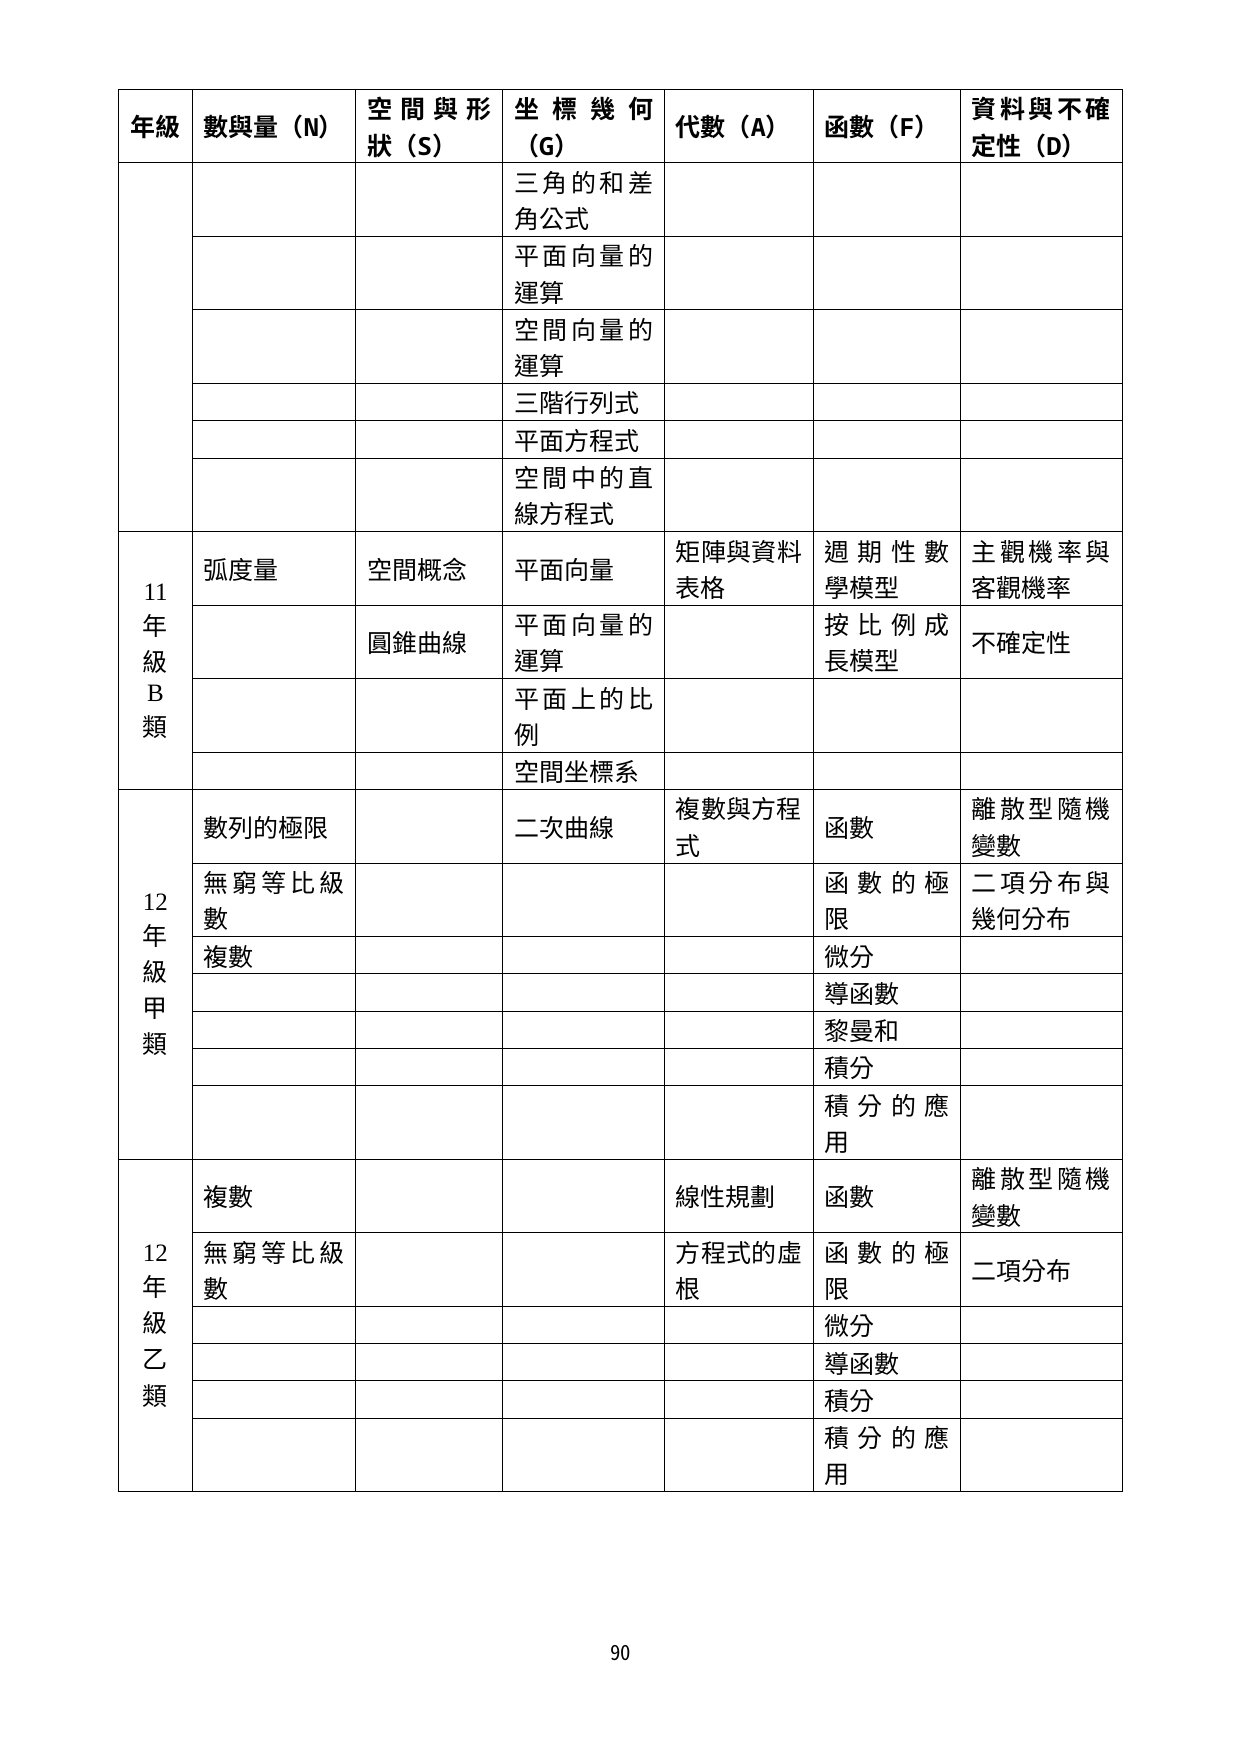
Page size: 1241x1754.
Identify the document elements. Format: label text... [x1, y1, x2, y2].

table_cell [356, 864, 502, 936]
table_cell [503, 937, 664, 973]
table_cell [356, 1012, 502, 1048]
table_cell [356, 1344, 502, 1380]
table_cell [356, 310, 502, 383]
table_cell [503, 1012, 664, 1048]
table_cell [503, 1049, 664, 1085]
table_cell [665, 1381, 813, 1418]
table_cell 黎曼和 [814, 1012, 960, 1048]
table_cell [503, 864, 664, 936]
table_cell 方程式的虛根 [665, 1233, 813, 1306]
table_cell 導函數 [814, 1344, 960, 1380]
table_cell [961, 421, 1122, 457]
table_cell [961, 753, 1122, 789]
table_cell 三角的和差角公式 [503, 163, 664, 236]
table_cell [665, 1086, 813, 1159]
table_cell 按比例成長模型 [814, 606, 960, 678]
table_cell 11 年 級 B 類 [119, 532, 192, 789]
table_cell 主觀機率與客觀機率 [961, 532, 1122, 604]
table_cell [961, 1381, 1122, 1418]
table_cell 微分 [814, 1307, 960, 1343]
table_header 年級 [119, 90, 192, 162]
table_cell [193, 753, 355, 789]
table_cell [356, 937, 502, 973]
table_cell [356, 459, 502, 531]
table_cell [961, 679, 1122, 752]
table_cell [356, 1160, 502, 1232]
table_cell [665, 606, 813, 678]
table_cell [503, 1307, 664, 1343]
table_cell [356, 1233, 502, 1306]
table_cell [503, 1160, 664, 1232]
table_cell [814, 753, 960, 789]
table_cell [356, 1419, 502, 1491]
table_cell [193, 606, 355, 678]
table_cell 週期性數學模型 [814, 532, 960, 604]
table_cell [961, 310, 1122, 383]
table_header 坐標幾何（G） [503, 90, 664, 162]
table_cell 空間坐標系 [503, 753, 664, 789]
table_cell [665, 1307, 813, 1343]
table_cell [356, 1086, 502, 1159]
table_cell [814, 421, 960, 457]
table_cell 無窮等比級數 [193, 1233, 355, 1306]
table_cell 線性規劃 [665, 1160, 813, 1232]
table_cell [665, 753, 813, 789]
table_cell 函數的極限 [814, 864, 960, 936]
table_cell [665, 1344, 813, 1380]
table_cell 微分 [814, 937, 960, 973]
table_cell [961, 974, 1122, 1011]
table_cell [814, 459, 960, 531]
table_cell [961, 1419, 1122, 1491]
table_cell 平面上的比例 [503, 679, 664, 752]
table_cell 函數的極限 [814, 1233, 960, 1306]
table_cell 函數 [814, 790, 960, 862]
table_cell [193, 163, 355, 236]
table_cell [356, 384, 502, 420]
table_cell [193, 237, 355, 309]
table_cell [665, 310, 813, 383]
table_cell [961, 163, 1122, 236]
table_cell [814, 679, 960, 752]
table_cell 複數與方程式 [665, 790, 813, 862]
table_cell [961, 1344, 1122, 1380]
table_cell [356, 163, 502, 236]
table_cell [814, 237, 960, 309]
table_cell [961, 237, 1122, 309]
table_cell [193, 384, 355, 420]
table_cell [356, 421, 502, 457]
table_cell [665, 384, 813, 420]
table_cell [665, 1012, 813, 1048]
table_header 空間與形狀（S） [356, 90, 502, 162]
table_cell [961, 1307, 1122, 1343]
table_cell [193, 1419, 355, 1491]
table_cell [356, 1381, 502, 1418]
table_cell [665, 937, 813, 973]
table_cell 函數 [814, 1160, 960, 1232]
table_cell [119, 163, 192, 531]
table_cell [665, 421, 813, 457]
table_cell [193, 974, 355, 1011]
table_cell [665, 974, 813, 1011]
table_cell [356, 974, 502, 1011]
table_cell 積分的應用 [814, 1086, 960, 1159]
table_cell 二項分布 [961, 1233, 1122, 1306]
table_cell 12 年 級 甲 類 [119, 790, 192, 1159]
table_cell [193, 1344, 355, 1380]
table_cell [193, 1307, 355, 1343]
table_cell [665, 163, 813, 236]
table_cell 平面向量的運算 [503, 237, 664, 309]
table_cell 積分的應用 [814, 1419, 960, 1491]
table_cell 平面方程式 [503, 421, 664, 457]
table_cell 空間中的直線方程式 [503, 459, 664, 531]
table_cell [356, 790, 502, 862]
table_cell 三階行列式 [503, 384, 664, 420]
table_cell [503, 1419, 664, 1491]
table_cell [961, 1086, 1122, 1159]
table_header 數與量（N） [193, 90, 355, 162]
table_cell 離散型隨機變數 [961, 1160, 1122, 1232]
table_cell [193, 1049, 355, 1085]
table_cell 複數 [193, 937, 355, 973]
table_cell 不確定性 [961, 606, 1122, 678]
table_cell [961, 384, 1122, 420]
table_cell [961, 1049, 1122, 1085]
table_cell [665, 1049, 813, 1085]
table_cell [814, 384, 960, 420]
table_cell 空間概念 [356, 532, 502, 604]
table_cell [665, 1419, 813, 1491]
table_cell [503, 1086, 664, 1159]
table_cell [503, 974, 664, 1011]
table_cell [503, 1233, 664, 1306]
table_cell [961, 1012, 1122, 1048]
table_cell [193, 679, 355, 752]
table_cell 12 年 級 乙 類 [119, 1160, 192, 1491]
table_cell 平面向量 [503, 532, 664, 604]
table_cell [814, 310, 960, 383]
table_header 函數（F） [814, 90, 960, 162]
table_cell [193, 459, 355, 531]
table_cell 二次曲線 [503, 790, 664, 862]
table_cell [503, 1344, 664, 1380]
table_cell 矩陣與資料表格 [665, 532, 813, 604]
table_cell [665, 864, 813, 936]
table_header 代數（A） [665, 90, 813, 162]
table_cell [503, 1381, 664, 1418]
table_cell [193, 1012, 355, 1048]
table_cell 無窮等比級數 [193, 864, 355, 936]
table_cell [665, 679, 813, 752]
table_cell [356, 679, 502, 752]
table_cell [356, 1049, 502, 1085]
table_cell 圓錐曲線 [356, 606, 502, 678]
table_cell [665, 237, 813, 309]
table_cell 導函數 [814, 974, 960, 1011]
table_cell [356, 1307, 502, 1343]
table_cell [356, 237, 502, 309]
table_header 資料與不確定性（D） [961, 90, 1122, 162]
table_cell [814, 163, 960, 236]
table_cell 平面向量的運算 [503, 606, 664, 678]
table_cell [665, 459, 813, 531]
table_cell 離散型隨機變數 [961, 790, 1122, 862]
table_cell [193, 421, 355, 457]
table_cell 數列的極限 [193, 790, 355, 862]
table_cell [356, 753, 502, 789]
table_cell 複數 [193, 1160, 355, 1232]
table_cell 弧度量 [193, 532, 355, 604]
table_cell 空間向量的運算 [503, 310, 664, 383]
table_cell [193, 1086, 355, 1159]
table_cell [193, 1381, 355, 1418]
table_cell 積分 [814, 1381, 960, 1418]
table_cell 積分 [814, 1049, 960, 1085]
table_cell 二項分布與幾何分布 [961, 864, 1122, 936]
table_cell [961, 459, 1122, 531]
table_cell [961, 937, 1122, 973]
table_cell [193, 310, 355, 383]
